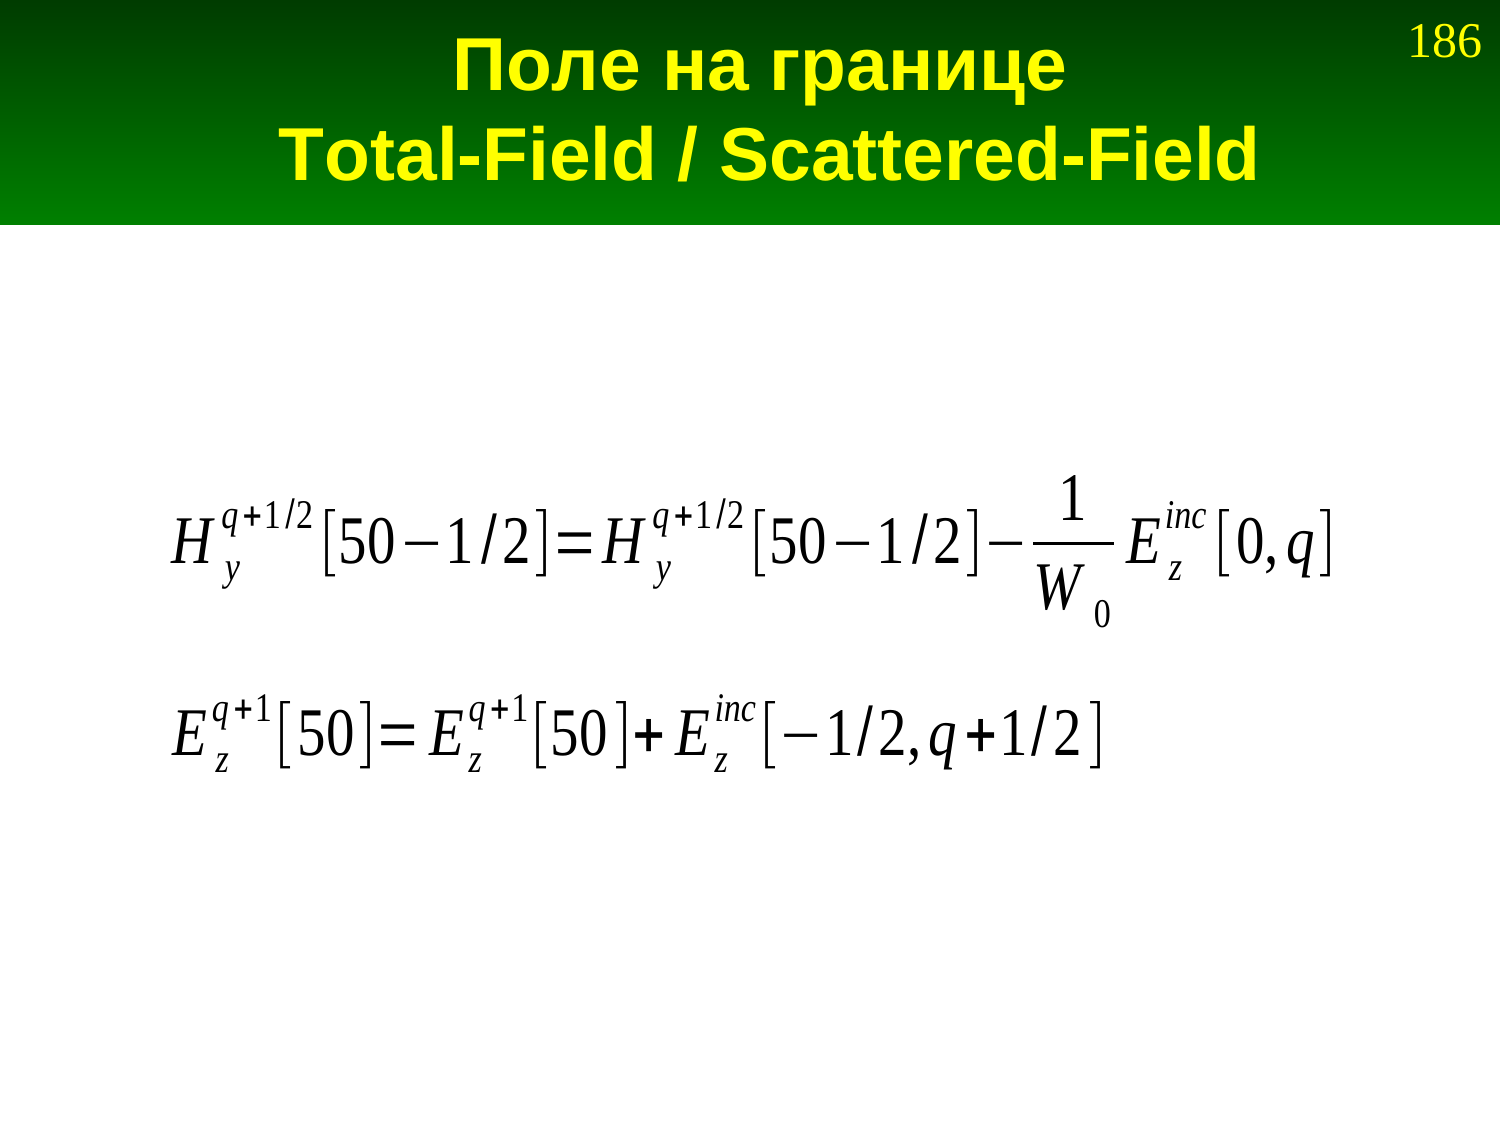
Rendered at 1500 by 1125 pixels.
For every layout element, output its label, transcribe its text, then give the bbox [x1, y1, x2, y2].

title Поле на границе Total-Field / Scattered-Field [100, 7, 1441, 204]
chart [154, 683, 1117, 780]
chart [153, 460, 1349, 635]
